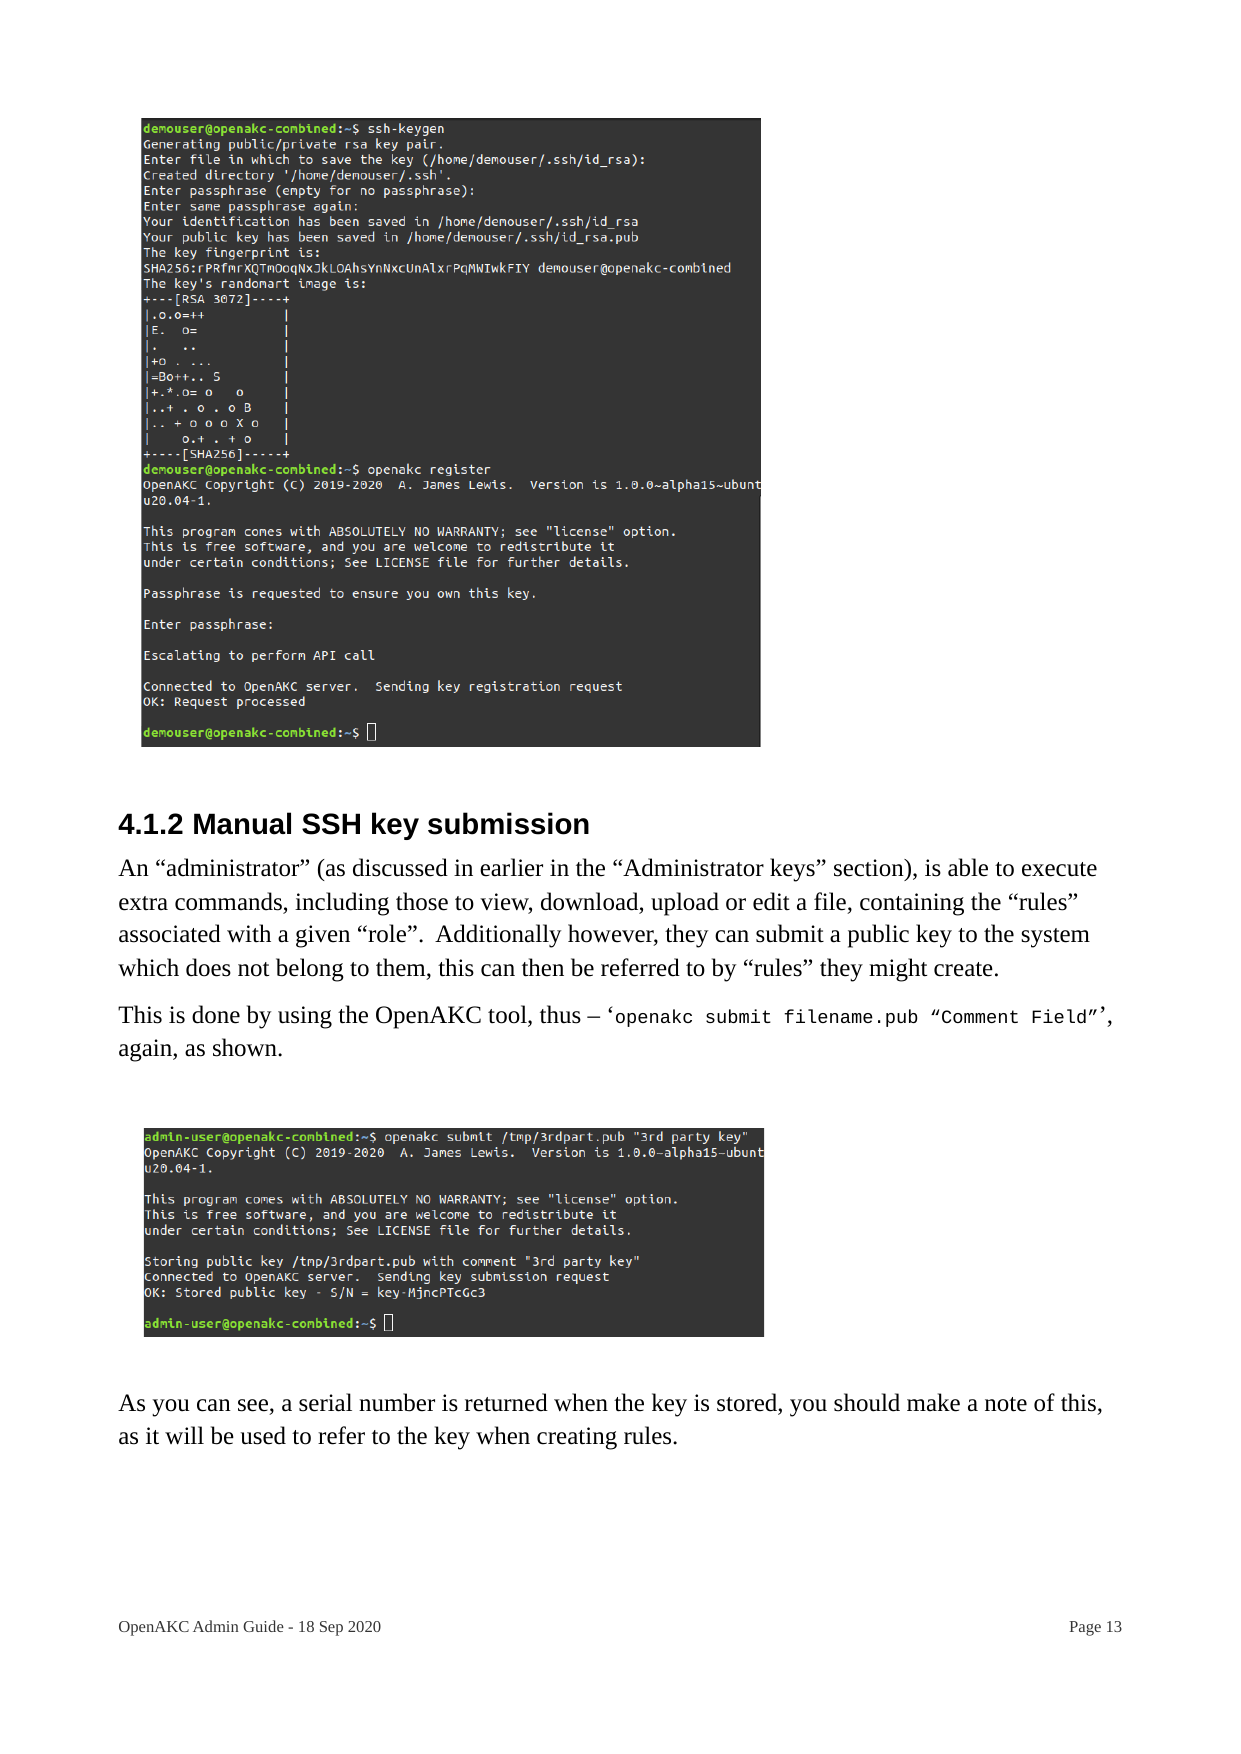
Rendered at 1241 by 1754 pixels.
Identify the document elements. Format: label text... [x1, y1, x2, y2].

subtitle 4.1.2 Manual SSH key submission [118, 807, 1122, 841]
text As you can see, a serial number is returned when the key is stored, you should make a note of this, as it will be used to refer to the key when creating rules. [118, 1388, 1122, 1450]
text This is done by using the OpenAKC tool, thus – ‘openakc submit filename.pub “Comment Field”’, again, as shown. [118, 1000, 1122, 1062]
picture [141, 118, 761, 747]
picture [143, 1128, 765, 1337]
text An “administrator” (as discussed in earlier in the “Administrator keys” section), is able to execute extra commands, including those to view, download, upload or edit a file, containing the “rules” associated with a given “role”. Additionally however, they can submit a public key to the system which does not belong to them, this can then be referred to by “rules” they might create. [118, 853, 1122, 981]
